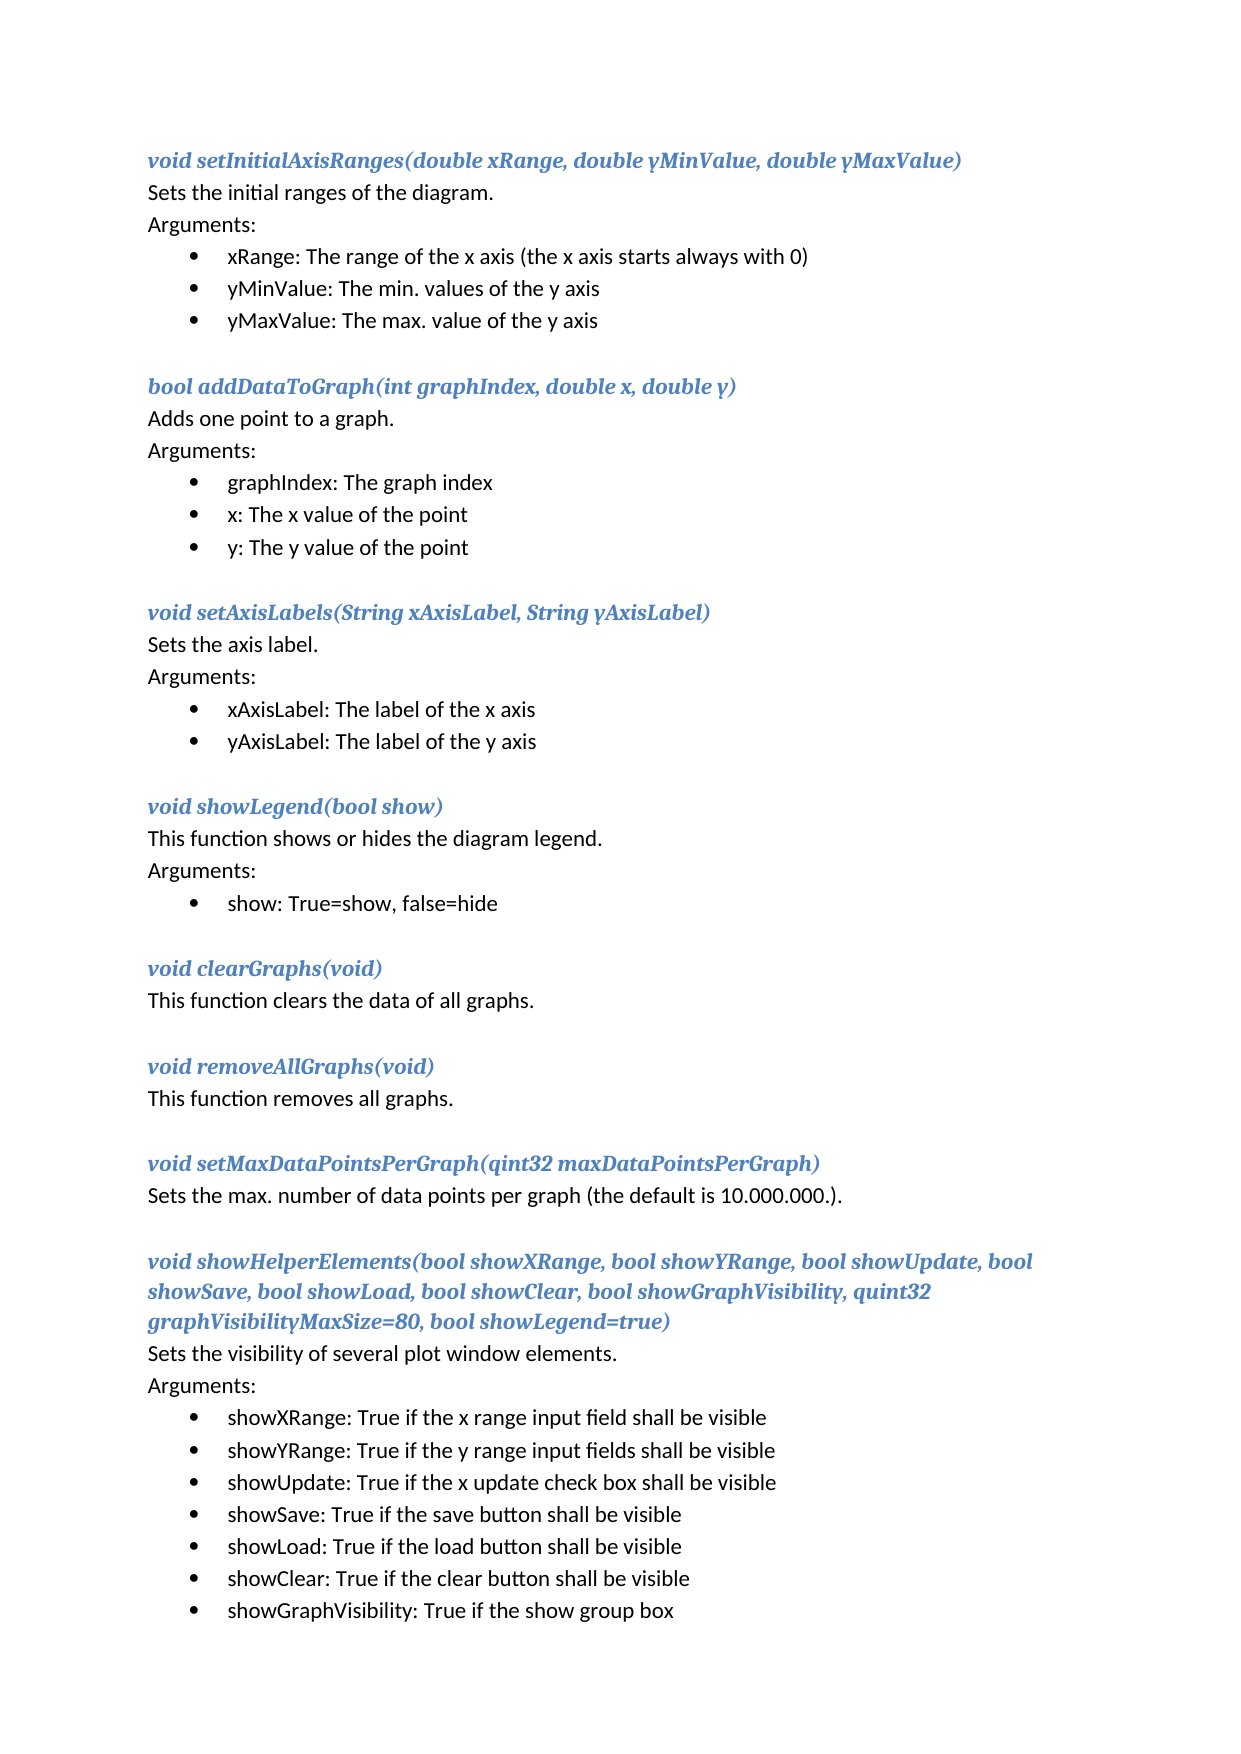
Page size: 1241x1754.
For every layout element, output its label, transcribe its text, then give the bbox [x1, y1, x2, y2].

list showGraphVisibility: True if the show group box [190, 1597, 1093, 1625]
list showYRange: True if the y range input fields shall be visible [190, 1436, 1093, 1464]
text Sets the axis label. [148, 630, 1093, 658]
list xAxisLabel: The label of the x axis [190, 695, 1093, 723]
text This function shows or hides the diagram legend. [148, 824, 1093, 852]
subtitle void showLegend(bool show) [148, 794, 1093, 821]
list showLoad: True if the load button shall be visible [190, 1532, 1093, 1560]
subtitle void setInitialAxisRanges(double xRange, double yMinValue, double yMaxValue) [148, 148, 1093, 174]
text Arguments: [148, 1371, 1093, 1399]
list showSave: True if the save button shall be visible [190, 1500, 1093, 1528]
subtitle void setAxisLabels(String xAxisLabel, String yAxisLabel) [148, 600, 1093, 626]
list yMaxValue: The max. value of the y axis [190, 307, 1093, 334]
text Arguments: [148, 662, 1093, 691]
text Arguments: [148, 436, 1093, 464]
list graphIndex: The graph index [190, 468, 1093, 496]
list xRange: The range of the x axis (the x axis starts always with 0) [190, 242, 1093, 270]
text Adds one point to a graph. [148, 404, 1093, 432]
text Sets the initial ranges of the diagram. [148, 178, 1093, 206]
list yAxisLabel: The label of the y axis [190, 727, 1093, 755]
text This function removes all graphs. [148, 1084, 1093, 1112]
list showUpdate: True if the x update check box shall be visible [190, 1468, 1093, 1496]
subtitle bool addDataToGraph(int graphIndex, double x, double y) [148, 374, 1093, 400]
list y: The y value of the point [190, 533, 1093, 561]
text Arguments: [148, 857, 1093, 884]
list show: True=show, false=hide [190, 889, 1093, 917]
subtitle void removeAllGraphs(void) [148, 1053, 1093, 1080]
list showXRange: True if the x range input field shall be visible [190, 1403, 1093, 1432]
text This function clears the data of all graphs. [148, 986, 1093, 1014]
list showClear: True if the clear button shall be visible [190, 1564, 1093, 1592]
text Sets the visibility of several plot window elements. [148, 1339, 1093, 1367]
subtitle void setMaxDataPointsPerGraph(qint32 maxDataPointsPerGraph) [148, 1151, 1093, 1177]
list yMinValue: The min. values of the y axis [190, 274, 1093, 302]
text Arguments: [148, 210, 1093, 238]
list x: The x value of the point [190, 501, 1093, 529]
subtitle void clearGraphs(void) [148, 956, 1093, 982]
text Sets the max. number of data points per graph (the default is 10.000.000.). [148, 1181, 1093, 1209]
subtitle void showHelperElements(bool showXRange, bool showYRange, bool showUpdate, bool showSave, bool showLoad, bool showClear, bool showGraphVisibility, quint32 graphVisibilityMaxSize=80, bool showLegend=true) [148, 1248, 1093, 1335]
